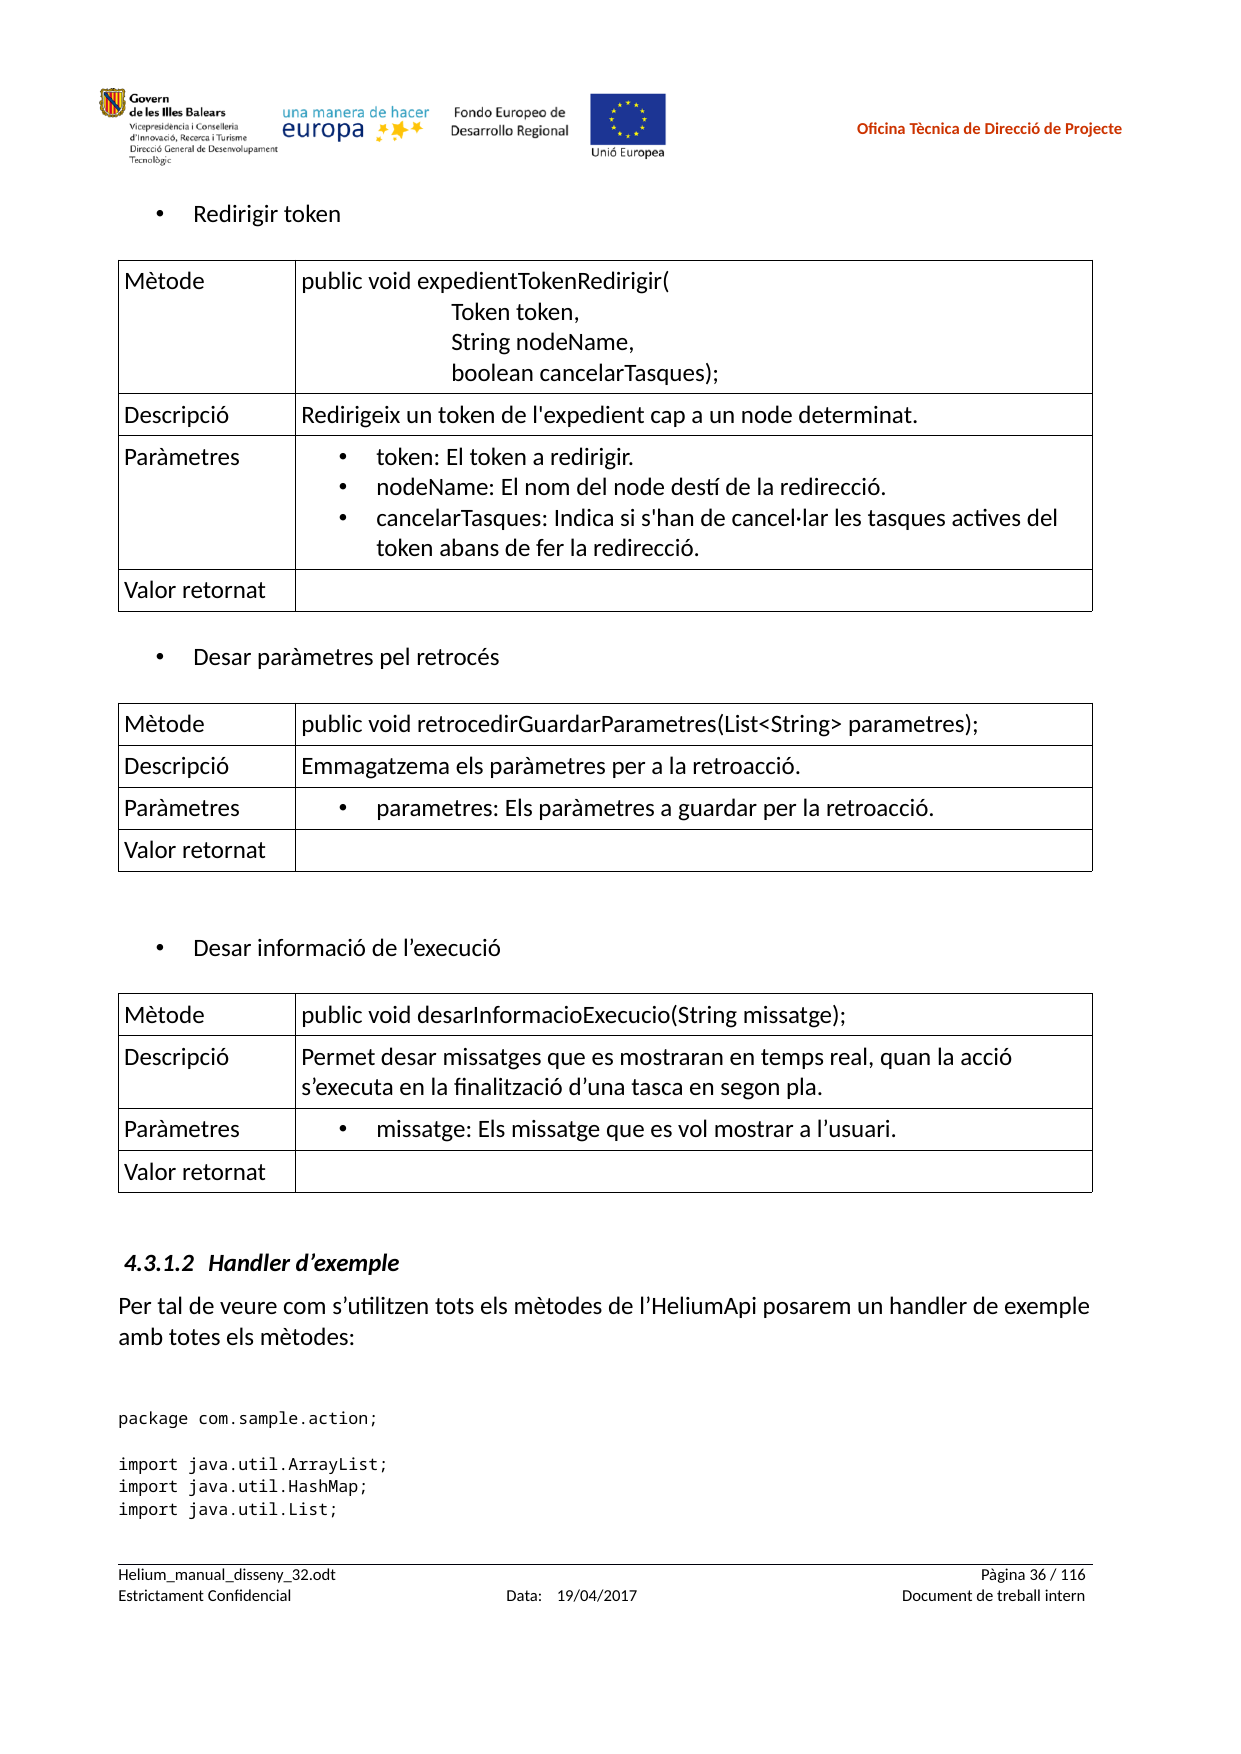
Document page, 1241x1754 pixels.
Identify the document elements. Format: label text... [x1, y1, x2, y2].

table_cell Paràmetres [119, 1109, 295, 1150]
list Desar informació de l’execució [156, 932, 1122, 963]
list Desar paràmetres pel retrocés [156, 642, 1122, 672]
picture [99, 87, 668, 166]
table_cell Permet desar missatges que es mostraran en temps real, quan la acció s’executa en la finalització d’una tasca en segon pla. [296, 1036, 1092, 1108]
table_cell Descripció [119, 394, 295, 435]
table_cell Valor retornat [119, 570, 295, 611]
table_cell Valor retornat [119, 1151, 295, 1192]
table_header Mètode [119, 994, 295, 1035]
table_header public void expedientTokenRedirigir( Token token, String nodeName, boolean cancelarTasques); [296, 261, 1092, 393]
table_cell Redirigeix un token de l'expedient cap a un node determinat. [296, 394, 1092, 435]
table_cell token: El token a redirigir. nodeName: El nom del node destí de la redirecció. cancelarTasques: Indica si s'han de cancel·lar les tasques actives del token abans de fer la redirecció. [296, 436, 1092, 569]
table_cell [296, 830, 1092, 871]
table_cell [296, 1151, 1092, 1192]
table_cell Descripció [119, 746, 295, 787]
table_header Mètode [119, 261, 295, 393]
list Redirigir token [156, 198, 1122, 229]
text package com.sample.action; [118, 1407, 1122, 1430]
table_header public void retrocedirGuardarParametres(List<String> parametres); [296, 704, 1092, 745]
table_cell Valor retornat [119, 830, 295, 871]
text import java.util.HashMap; [118, 1475, 1122, 1498]
text import java.util.List; [118, 1498, 1122, 1521]
table_cell Paràmetres [119, 788, 295, 829]
subtitle Handler d’exemple [118, 1248, 1122, 1278]
table_cell parametres: Els paràmetres a guardar per la retroacció. [296, 788, 1092, 829]
table_cell Descripció [119, 1036, 295, 1108]
table_header public void desarInformacioExecucio(String missatge); [296, 994, 1092, 1035]
table_cell Emmagatzema els paràmetres per a la retroacció. [296, 746, 1092, 787]
text Per tal de veure com s’utilitzen tots els mètodes de l’HeliumApi posarem un handler de exemple amb totes els mètodes: [118, 1290, 1122, 1351]
table_cell Paràmetres [119, 436, 295, 569]
table_header Mètode [119, 704, 295, 745]
table_cell [296, 570, 1092, 611]
text import java.util.ArrayList; [118, 1452, 1122, 1475]
table_cell missatge: Els missatge que es vol mostrar a l’usuari. [296, 1109, 1092, 1150]
